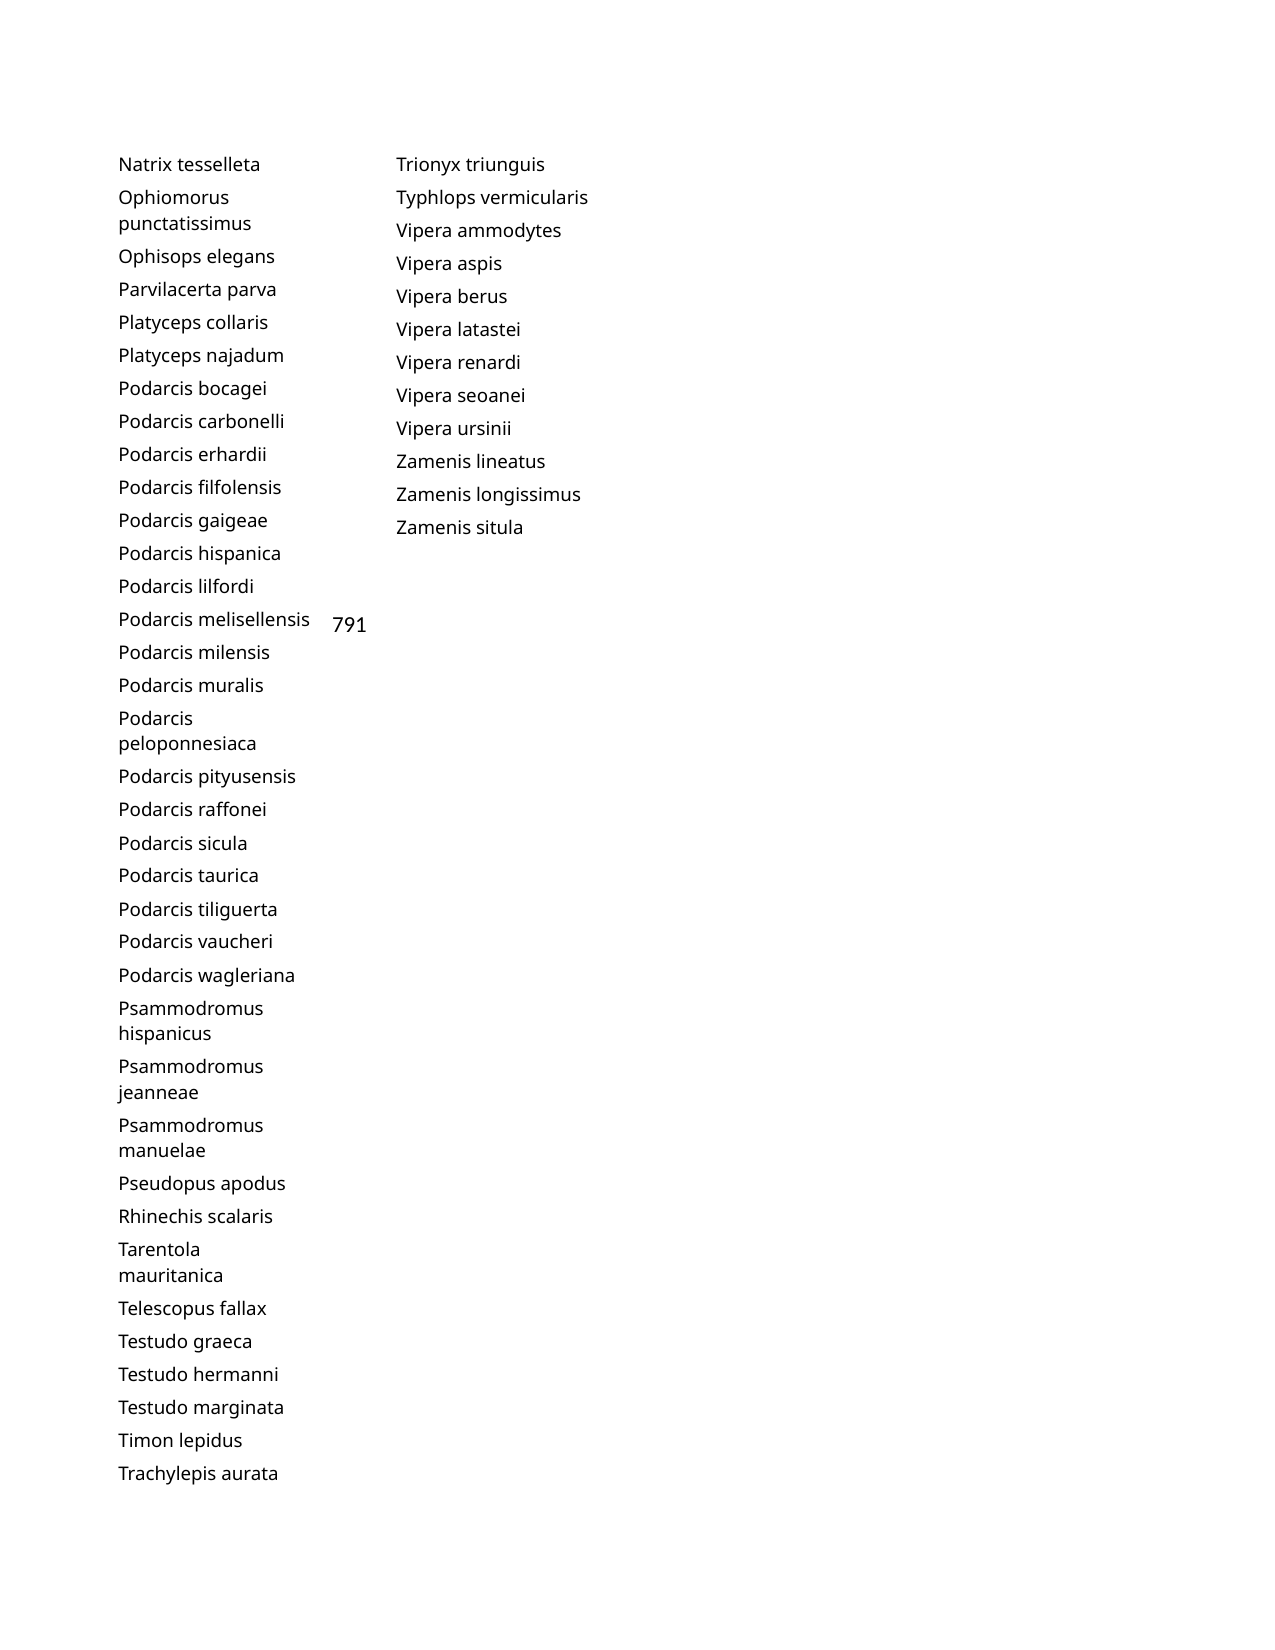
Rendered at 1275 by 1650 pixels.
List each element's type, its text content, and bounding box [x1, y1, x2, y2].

table_cell Parvilacerta parva [112, 272, 317, 305]
table_cell Timon lepidus [112, 1424, 317, 1456]
table_cell [390, 544, 595, 577]
table_cell Testudo marginata [112, 1390, 317, 1423]
table_cell Podarcis filfolensis [112, 470, 317, 503]
table_cell Podarcis erhardii [112, 437, 317, 470]
table_cell Telescopus fallax [112, 1291, 317, 1324]
table_cell Rhinechis scalaris [112, 1200, 317, 1233]
table_cell Podarcis pityusensis [112, 760, 317, 793]
table_cell Vipera aspis [390, 247, 595, 280]
table_cell Zamenis longissimus [390, 478, 595, 511]
table_cell Podarcis sicula [112, 826, 317, 859]
table_cell Natrix tesselleta [112, 148, 317, 181]
table_cell Platyceps collaris [112, 305, 317, 338]
table_cell Podarcis vaucheri [112, 925, 317, 958]
table_cell Tarentola mauritanica [112, 1233, 317, 1291]
table_cell Trionyx triunguis [390, 148, 595, 181]
table_cell Zamenis lineatus [390, 445, 595, 478]
table_cell Typhlops vermicularis [390, 181, 595, 214]
table_cell Podarcis bocagei [112, 371, 317, 404]
table_cell Podarcis hispanica [112, 536, 317, 569]
table_cell Vipera renardi [390, 346, 595, 379]
table_cell Podarcis taurica [112, 859, 317, 892]
table_cell Testudo hermanni [112, 1358, 317, 1390]
table_cell Podarcis melisellensis [112, 603, 317, 635]
table_cell Podarcis wagleriana [112, 958, 317, 991]
table_cell Podarcis muralis [112, 669, 317, 701]
table_cell Pseudopus apodus [112, 1167, 317, 1200]
table_cell Podarcis lilfordi [112, 569, 317, 602]
table_cell Vipera ammodytes [390, 214, 595, 247]
table_cell Zamenis situla [390, 511, 595, 544]
table_cell Trachylepis aurata [112, 1456, 317, 1489]
table_cell Ophiomorus punctatissimus [112, 181, 317, 239]
table_cell Psammodromus jeanneae [112, 1050, 317, 1108]
table_cell Psammodromus manuelae [112, 1108, 317, 1167]
table_cell Podarcis gaigeae [112, 503, 317, 536]
table_cell Platyceps najadum [112, 338, 317, 371]
table_cell Vipera ursinii [390, 412, 595, 445]
table_cell Vipera berus [390, 280, 595, 313]
table_cell Podarcis carbonelli [112, 404, 317, 437]
table_cell Testudo graeca [112, 1324, 317, 1357]
table_cell Vipera seoanei [390, 379, 595, 412]
table_cell Podarcis peloponnesiaca [112, 701, 317, 760]
table_cell Ophisops elegans [112, 239, 317, 272]
table_cell Podarcis tiliguerta [112, 892, 317, 925]
table_cell Vipera latastei [390, 313, 595, 346]
table_cell Podarcis milensis [112, 635, 317, 668]
table_cell [390, 577, 595, 610]
table_cell Podarcis raffonei [112, 793, 317, 826]
table_cell Psammodromus hispanicus [112, 991, 317, 1050]
